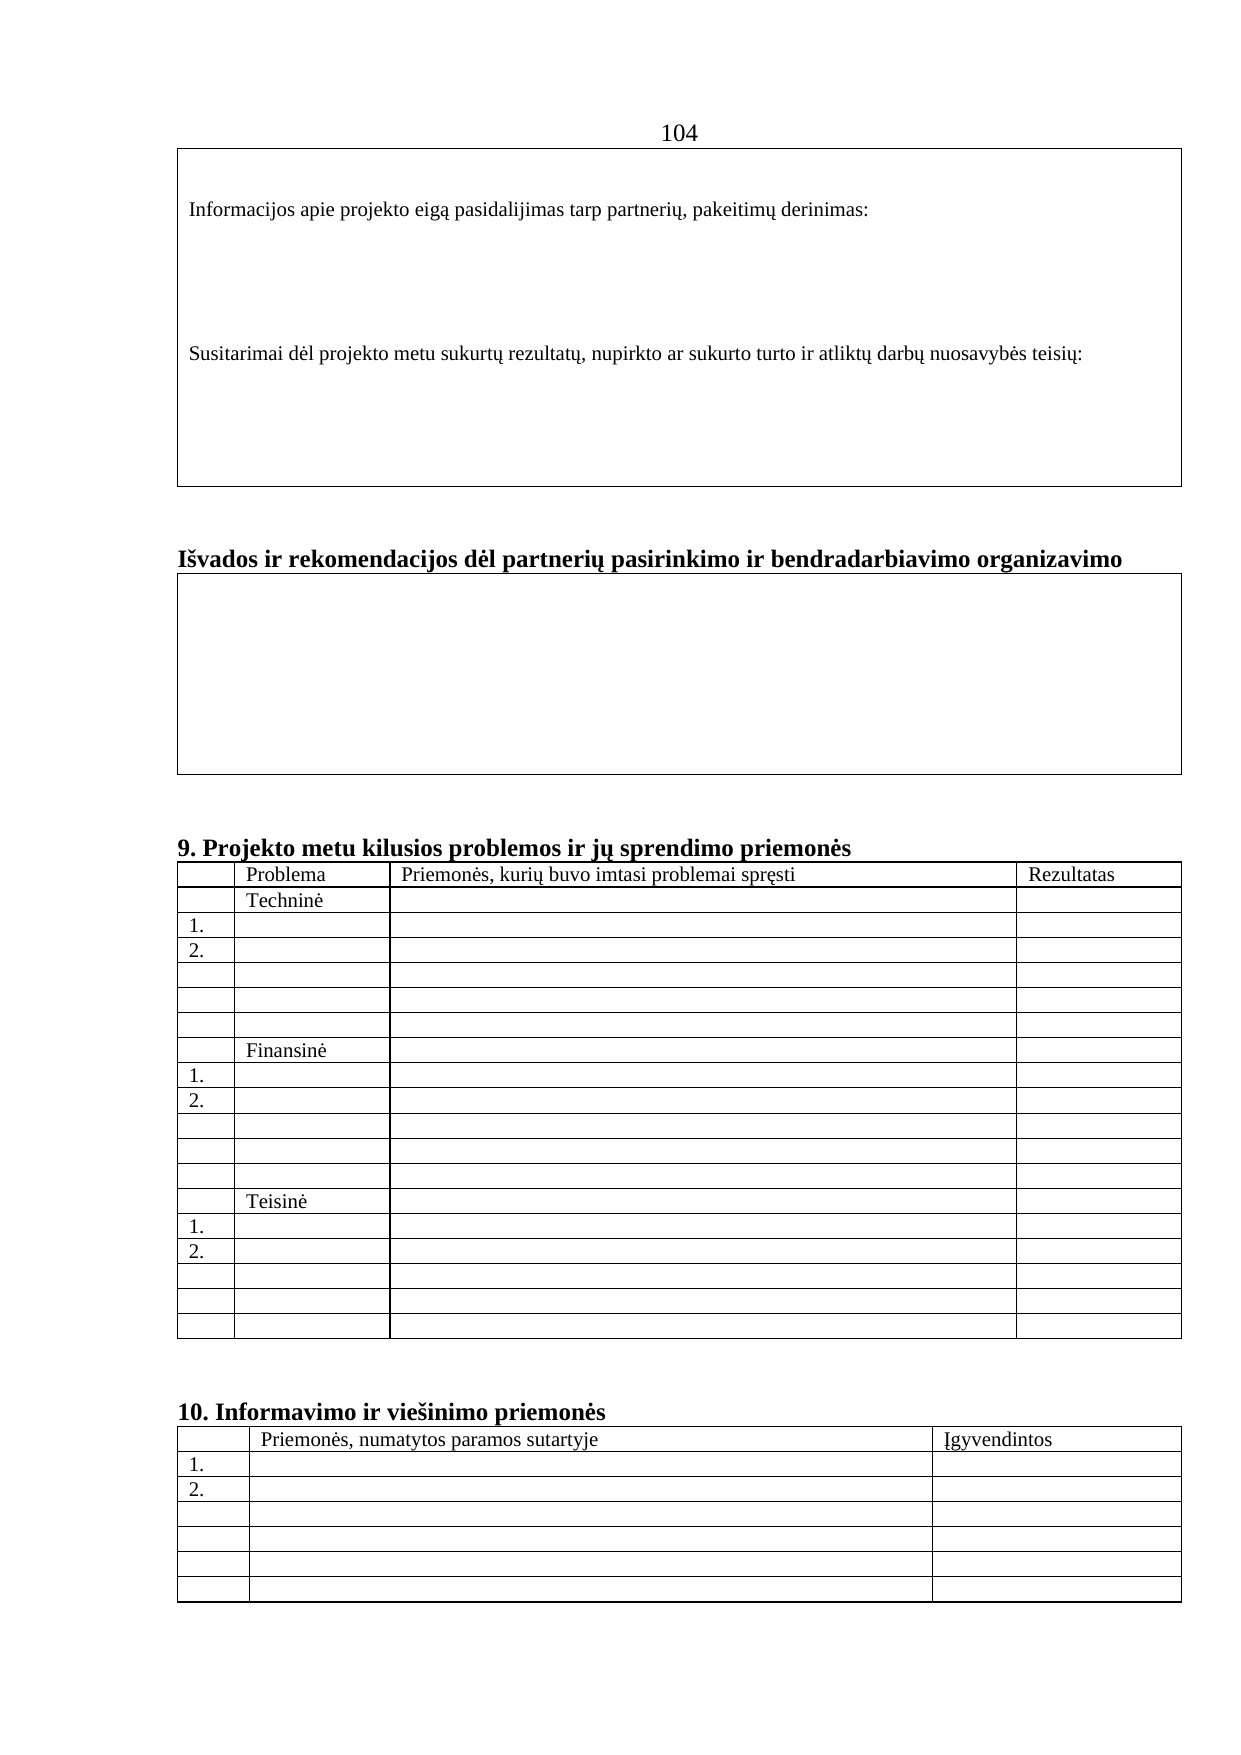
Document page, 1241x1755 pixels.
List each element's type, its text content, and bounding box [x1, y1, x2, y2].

table_cell [391, 913, 1016, 937]
table_cell 1. [178, 913, 234, 937]
table_cell [391, 1114, 1016, 1137]
table_cell [235, 1264, 389, 1288]
table_cell [391, 1038, 1016, 1062]
table_cell [933, 1527, 1181, 1551]
table_cell [1017, 1164, 1181, 1188]
table_cell [391, 938, 1016, 962]
table_header Priemonės, kurių buvo imtasi problemai spręsti [391, 863, 1016, 886]
table_cell [1017, 1063, 1181, 1087]
table_cell [235, 1214, 389, 1238]
table_cell [235, 1088, 389, 1112]
table_cell [250, 1477, 932, 1501]
table_cell [250, 1577, 932, 1601]
table_cell [235, 938, 389, 962]
table_cell [933, 1577, 1181, 1601]
table_cell [178, 1038, 234, 1062]
table_cell [178, 963, 234, 987]
table_cell 1. [178, 1063, 234, 1087]
table_cell [178, 1013, 234, 1037]
table_cell [933, 1502, 1181, 1526]
table_cell [1017, 913, 1181, 937]
table_cell [391, 1289, 1016, 1313]
table_cell [178, 1527, 249, 1551]
table_cell [1017, 1013, 1181, 1037]
table_cell [391, 1013, 1016, 1037]
table_cell [391, 1189, 1016, 1213]
table_cell [178, 1114, 234, 1137]
table_cell 2. [178, 1239, 234, 1263]
table_cell [391, 1314, 1016, 1338]
table_cell [235, 1239, 389, 1263]
table_header [178, 863, 234, 886]
table_cell [1017, 1264, 1181, 1288]
table_cell [391, 963, 1016, 987]
text 10. Informavimo ir viešinimo priemonės [177, 1397, 1181, 1426]
table_header Informacijos apie projekto eigą pasidalijimas tarp partnerių, pakeitimų derinimas: Susitarimai dėl projekto metu sukurtų rezultatų, nupirkto ar sukurto turto ir atliktų darbų nuosavybės teisių: [178, 149, 1181, 486]
table_cell [235, 1063, 389, 1087]
table_cell 1. [178, 1452, 249, 1476]
text 9. Projekto metu kilusios problemos ir jų sprendimo priemonės [177, 833, 1181, 861]
table_cell [235, 1289, 389, 1313]
table_cell 2. [178, 1477, 249, 1501]
table_cell [391, 1214, 1016, 1238]
table_cell [178, 1552, 249, 1576]
table_cell [235, 963, 389, 987]
table_cell [235, 988, 389, 1012]
table_cell [1017, 1214, 1181, 1238]
table_cell Teisinė [235, 1189, 389, 1213]
table_cell [1017, 1239, 1181, 1263]
table_cell [178, 1264, 234, 1288]
table_cell [1017, 1139, 1181, 1163]
table_cell Techninė [235, 888, 389, 912]
table_cell [250, 1502, 932, 1526]
text Išvados ir rekomendacijos dėl partnerių pasirinkimo ir bendradarbiavimo organizavimo [177, 544, 1181, 573]
table_cell [250, 1527, 932, 1551]
table_cell [235, 1314, 389, 1338]
table_cell [933, 1552, 1181, 1576]
table_cell [235, 1114, 389, 1137]
table_cell [391, 1063, 1016, 1087]
table_cell [391, 1239, 1016, 1263]
table_cell [250, 1552, 932, 1576]
table_cell Finansinė [235, 1038, 389, 1062]
table_cell [391, 1164, 1016, 1188]
table_cell [391, 1264, 1016, 1288]
table_header Problema [235, 863, 389, 886]
table_cell [1017, 1038, 1181, 1062]
table_cell [391, 1139, 1016, 1163]
table_cell [178, 1189, 234, 1213]
table_cell 1. [178, 1214, 234, 1238]
table_cell 2. [178, 938, 234, 962]
table_cell [1017, 1088, 1181, 1112]
table_cell 2. [178, 1088, 234, 1112]
table_cell [250, 1452, 932, 1476]
table_header Priemonės, numatytos paramos sutartyje [250, 1427, 932, 1451]
table_cell [391, 1088, 1016, 1112]
table_cell [391, 888, 1016, 912]
table_cell [1017, 1114, 1181, 1137]
table_header Rezultatas [1017, 863, 1181, 886]
table_cell [178, 988, 234, 1012]
table_header [178, 1427, 249, 1451]
table_cell [933, 1452, 1181, 1476]
table_cell [178, 888, 234, 912]
table_cell [178, 1289, 234, 1313]
table_cell [1017, 1189, 1181, 1213]
table_header Įgyvendintos [933, 1427, 1181, 1451]
table_cell [391, 988, 1016, 1012]
table_cell [235, 1013, 389, 1037]
table_cell [933, 1477, 1181, 1501]
table_cell [1017, 988, 1181, 1012]
table_cell [1017, 963, 1181, 987]
table_cell [178, 1502, 249, 1526]
table_cell [1017, 1314, 1181, 1338]
table_cell [178, 1577, 249, 1601]
table_cell [178, 1314, 234, 1338]
table_cell [1017, 1289, 1181, 1313]
table_cell [235, 913, 389, 937]
table_cell [178, 1139, 234, 1163]
table_cell [1017, 938, 1181, 962]
table_header [178, 574, 1181, 774]
table_cell [178, 1164, 234, 1188]
table_cell [1017, 888, 1181, 912]
table_cell [235, 1139, 389, 1163]
table_cell [235, 1164, 389, 1188]
